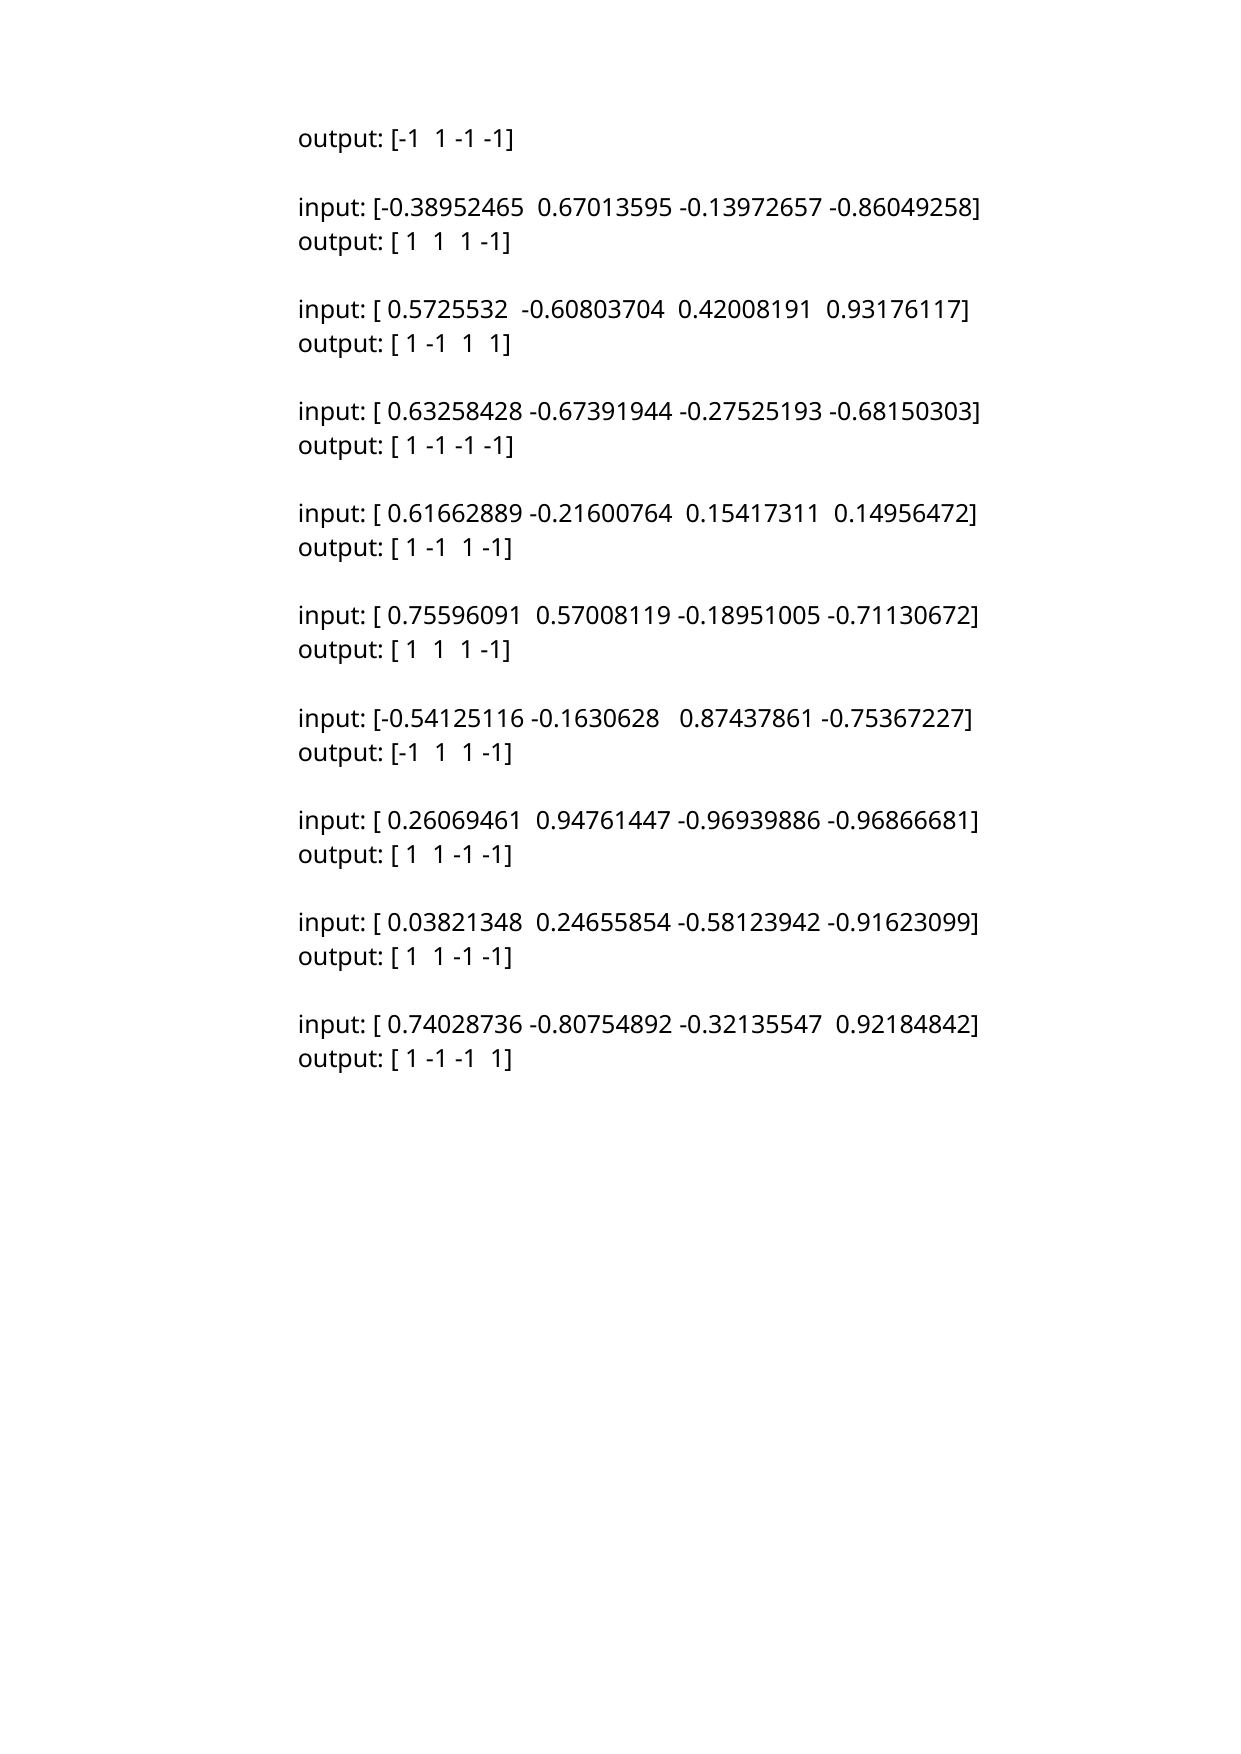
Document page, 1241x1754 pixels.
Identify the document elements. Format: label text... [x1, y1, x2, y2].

table_cell output: [-1 1 -1 -1] input: [-0.38952465 0.67013595 -0.13972657 -0.86049258] output: [ 1 1 1 -1] input: [ 0.5725532 -0.60803704 0.42008191 0.93176117] output: [ 1 -1 1 1] input: [ 0.63258428 -0.67391944 -0.27525193 -0.68150303] output: [ 1 -1 -1 -1] input: [ 0.61662889 -0.21600764 0.15417311 0.14956472] output: [ 1 -1 1 -1] input: [ 0.75596091 0.57008119 -0.18951005 -0.71130672] output: [ 1 1 1 -1] input: [-0.54125116 -0.1630628 0.87437861 -0.75367227] output: [-1 1 1 -1] input: [ 0.26069461 0.94761447 -0.96939886 -0.96866681] output: [ 1 1 -1 -1] input: [ 0.03821348 0.24655854 -0.58123942 -0.91623099] output: [ 1 1 -1 -1] input: [ 0.74028736 -0.80754892 -0.32135547 0.92184842] output: [ 1 -1 -1 1] [296, 119, 1123, 1078]
table_cell [119, 119, 295, 1078]
